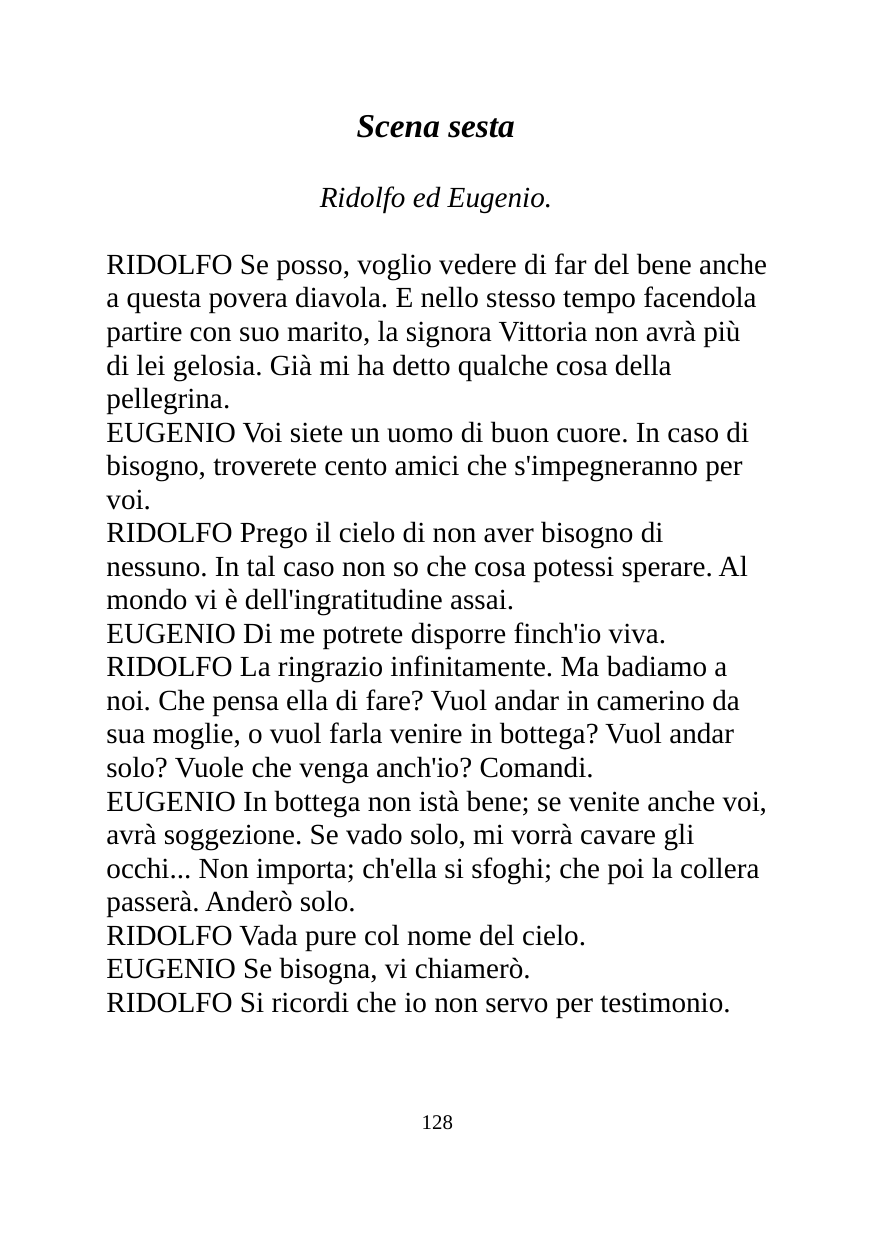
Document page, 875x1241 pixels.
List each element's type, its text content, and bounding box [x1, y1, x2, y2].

text EUGENIO Se bisogna, vi chiamerò. [106, 951, 768, 985]
text RIDOLFO La ringrazio infinitamente. Ma badiamo a noi. Che pensa ella di fare? Vuol andar in camerino da sua moglie, o vuol farla venire in bottega? Vuol andar solo? Vuole che venga anch'io? Comandi. [106, 649, 768, 784]
text EUGENIO Voi siete un uomo di buon cuore. In caso di bisogno, troverete cento amici che s'impegneranno per voi. [106, 415, 768, 515]
text EUGENIO Di me potrete disporre finch'io viva. [106, 616, 768, 649]
text Ridolfo ed Eugenio. [106, 180, 768, 213]
text EUGENIO In bottega non istà bene; se venite anche voi, avrà soggezione. Se vado solo, mi vorrà cavare gli occhi... Non importa; ch'ella si sfoghi; che poi la collera passerà. Anderò solo. [106, 784, 768, 918]
text RIDOLFO Se posso, voglio vedere di far del bene anche a questa povera diavola. E nello stesso tempo facendola partire con suo marito, la signora Vittoria non avrà più di lei gelosia. Già mi ha detto qualche cosa della pellegrina. [106, 247, 768, 415]
text RIDOLFO Prego il cielo di non aver bisogno di nessuno. In tal caso non so che cosa potessi sperare. Al mondo vi è dell'ingratitudine assai. [106, 515, 768, 616]
subtitle Scena sesta [106, 106, 768, 144]
text RIDOLFO Si ricordi che io non servo per testimonio. [106, 985, 768, 1018]
text RIDOLFO Vada pure col nome del cielo. [106, 918, 768, 951]
